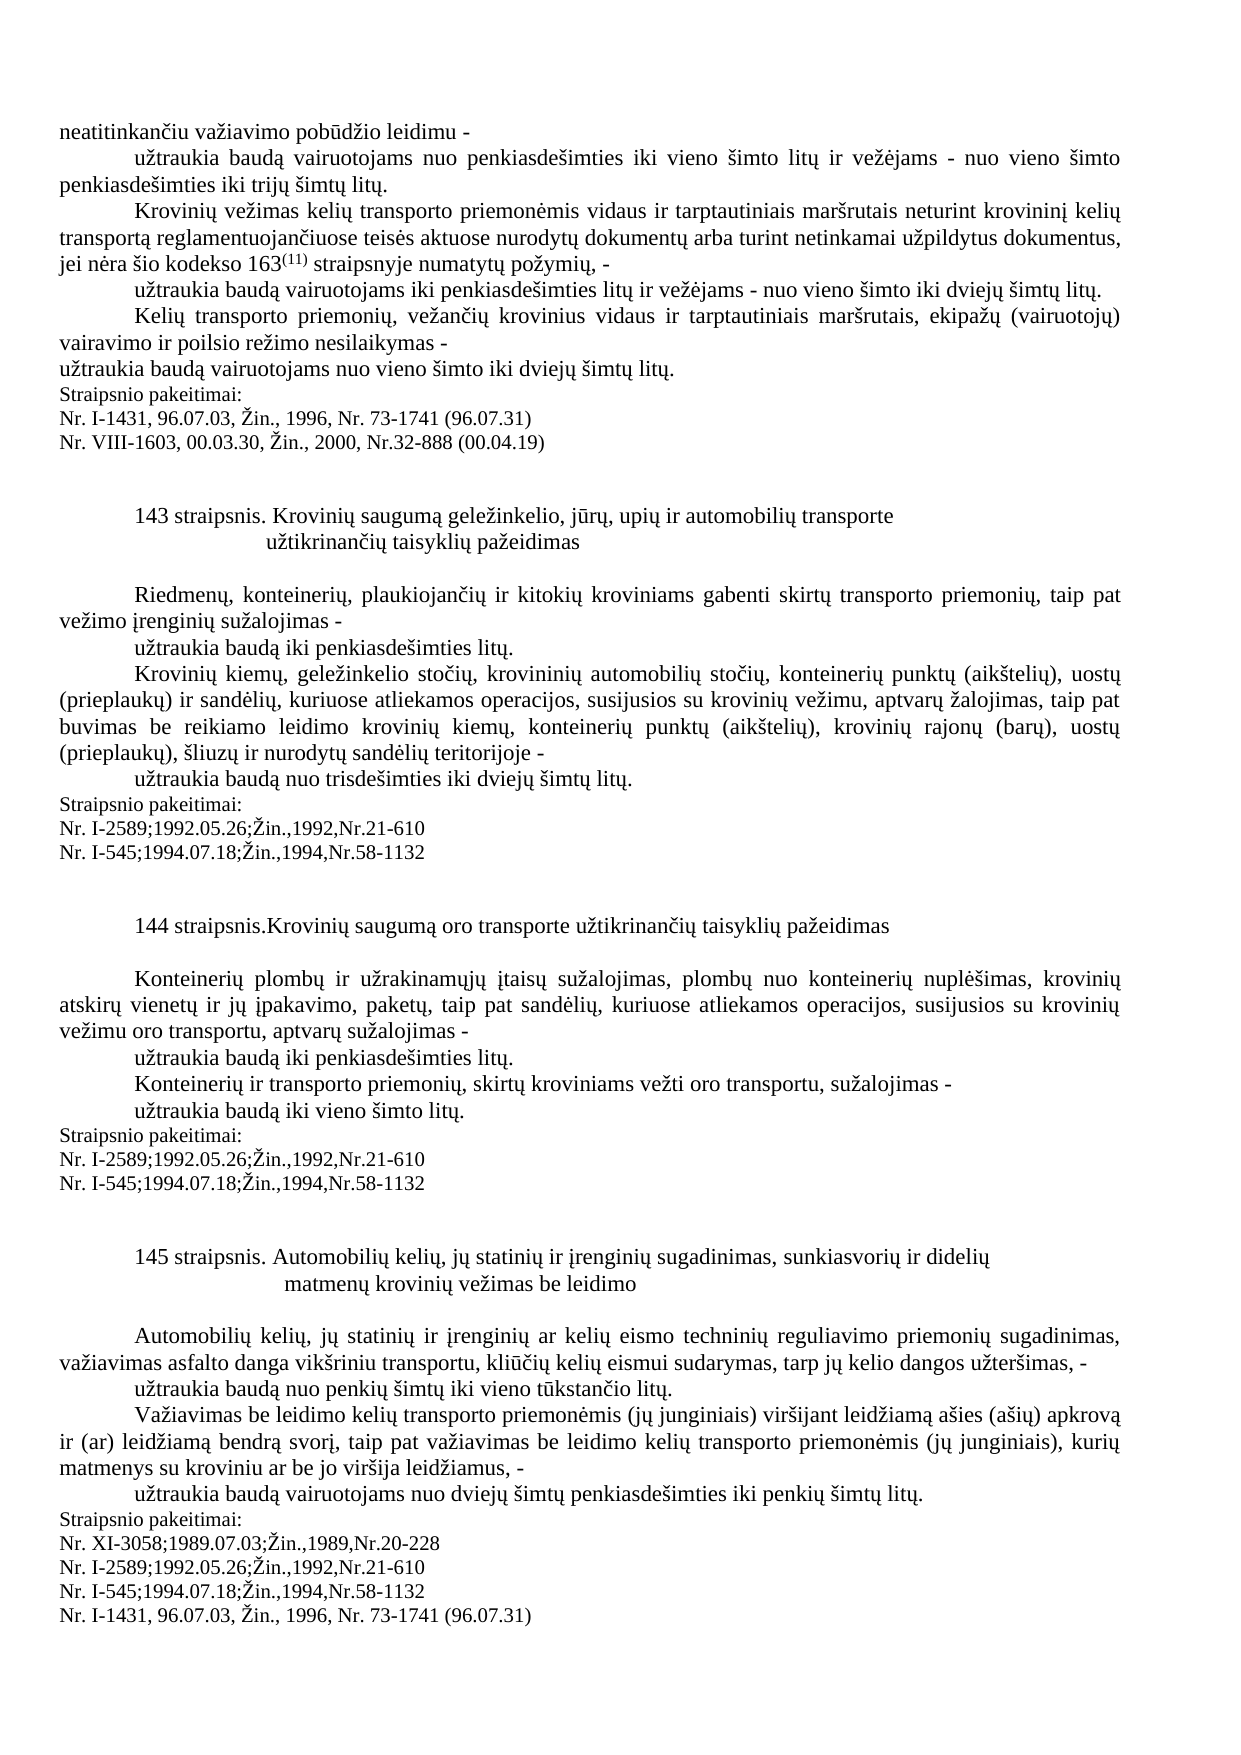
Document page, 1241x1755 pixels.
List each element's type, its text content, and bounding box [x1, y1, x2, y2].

text Nr. I-2589;1992.05.26;Žin.,1992,Nr.21-610 [59, 816, 1122, 840]
text Nr. I-545;1994.07.18;Žin.,1994,Nr.58-1132 [59, 1579, 1122, 1603]
text Nr. XI-3058;1989.07.03;Žin.,1989,Nr.20-228 [59, 1531, 1122, 1555]
text Nr. I-545;1994.07.18;Žin.,1994,Nr.58-1132 [59, 1171, 1122, 1195]
text 145 straipsnis. Automobilių kelių, jų statinių ir įrenginių sugadinimas, sunkiasvorių ir didelių [134, 1243, 1122, 1270]
text Krovinių vežimas kelių transporto priemonėmis vidaus ir tarptautiniais maršrutais neturint krovininį kelių transportą reglamentuojančiuose teisės aktuose nurodytų dokumentų arba turint netinkamai užpildytus dokumentus, jei nėra šio kodekso 163(11) straipsnyje numatytų požymių, - [59, 197, 1122, 276]
text Riedmenų, konteinerių, plaukiojančių ir kitokių kroviniams gabenti skirtų transporto priemonių, taip pat vežimo įrenginių sužalojimas - [59, 581, 1122, 634]
text Nr. I-1431, 96.07.03, Žin., 1996, Nr. 73-1741 (96.07.31) [59, 1603, 1122, 1627]
text užtraukia baudą vairuotojams nuo vieno šimto iki dviejų šimtų litų. [59, 355, 1122, 382]
text matmenų krovinių vežimas be leidimo [284, 1270, 1122, 1296]
text užtraukia baudą iki vieno šimto litų. [59, 1097, 1122, 1123]
text neatitinkančiu važiavimo pobūdžio leidimu - [59, 118, 1122, 144]
text Straipsnio pakeitimai: [59, 382, 1122, 406]
text Straipsnio pakeitimai: [59, 1123, 1122, 1147]
text Kelių transporto priemonių, vežančių krovinius vidaus ir tarptautiniais maršrutais, ekipažų (vairuotojų) vairavimo ir poilsio režimo nesilaikymas - [59, 303, 1122, 355]
text Straipsnio pakeitimai: [59, 792, 1122, 816]
text Nr. I-2589;1992.05.26;Žin.,1992,Nr.21-610 [59, 1147, 1122, 1171]
text Nr. I-2589;1992.05.26;Žin.,1992,Nr.21-610 [59, 1555, 1122, 1579]
text Konteinerių ir transporto priemonių, skirtų kroviniams vežti oro transportu, sužalojimas - [59, 1070, 1122, 1097]
text Automobilių kelių, jų statinių ir įrenginių ar kelių eismo techninių reguliavimo priemonių sugadinimas, važiavimas asfalto danga vikšriniu transportu, kliūčių kelių eismui sudarymas, tarp jų kelio dangos užteršimas, - [59, 1322, 1122, 1375]
text užtraukia baudą iki penkiasdešimties litų. [59, 634, 1122, 660]
text Nr. I-545;1994.07.18;Žin.,1994,Nr.58-1132 [59, 840, 1122, 864]
text 144 straipsnis.Krovinių saugumą oro transporte užtikrinančių taisyklių pažeidimas [59, 912, 1122, 938]
text užtraukia baudą iki penkiasdešimties litų. [59, 1044, 1122, 1070]
text Važiavimas be leidimo kelių transporto priemonėmis (jų junginiais) viršijant leidžiamą ašies (ašių) apkrovą ir (ar) leidžiamą bendrą svorį, taip pat važiavimas be leidimo kelių transporto priemonėmis (jų junginiais), kurių matmenys su kroviniu ar be jo viršija leidžiamus, - [59, 1401, 1122, 1481]
text Krovinių kiemų, geležinkelio stočių, krovininių automobilių stočių, konteinerių punktų (aikštelių), uostų (prieplaukų) ir sandėlių, kuriuose atliekamos operacijos, susijusios su krovinių vežimu, aptvarų žalojimas, taip pat buvimas be reikiamo leidimo krovinių kiemų, konteinerių punktų (aikštelių), krovinių rajonų (barų), uostų (prieplaukų), šliuzų ir nurodytų sandėlių teritorijoje - [59, 660, 1122, 766]
text Straipsnio pakeitimai: [59, 1507, 1122, 1531]
text užtraukia baudą nuo penkių šimtų iki vieno tūkstančio litų. [59, 1375, 1122, 1401]
text 143 straipsnis. Krovinių saugumą geležinkelio, jūrų, upių ir automobilių transporte [59, 502, 1122, 528]
text Nr. VIII-1603, 00.03.30, Žin., 2000, Nr.32-888 (00.04.19) [59, 430, 1122, 454]
text užtraukia baudą nuo trisdešimties iki dviejų šimtų litų. [59, 766, 1122, 792]
text užtraukia baudą vairuotojams nuo penkiasdešimties iki vieno šimto litų ir vežėjams - nuo vieno šimto penkiasdešimties iki trijų šimtų litų. [59, 144, 1122, 197]
text užtikrinančių taisyklių pažeidimas [59, 528, 1122, 555]
text Nr. I-1431, 96.07.03, Žin., 1996, Nr. 73-1741 (96.07.31) [59, 406, 1122, 430]
text užtraukia baudą vairuotojams iki penkiasdešimties litų ir vežėjams - nuo vieno šimto iki dviejų šimtų litų. [59, 276, 1122, 303]
text užtraukia baudą vairuotojams nuo dviejų šimtų penkiasdešimties iki penkių šimtų litų. [59, 1481, 1122, 1507]
text Konteinerių plombų ir užrakinamųjų įtaisų sužalojimas, plombų nuo konteinerių nuplėšimas, krovinių atskirų vienetų ir jų įpakavimo, paketų, taip pat sandėlių, kuriuose atliekamos operacijos, susijusios su krovinių vežimu oro transportu, aptvarų sužalojimas - [59, 965, 1122, 1044]
